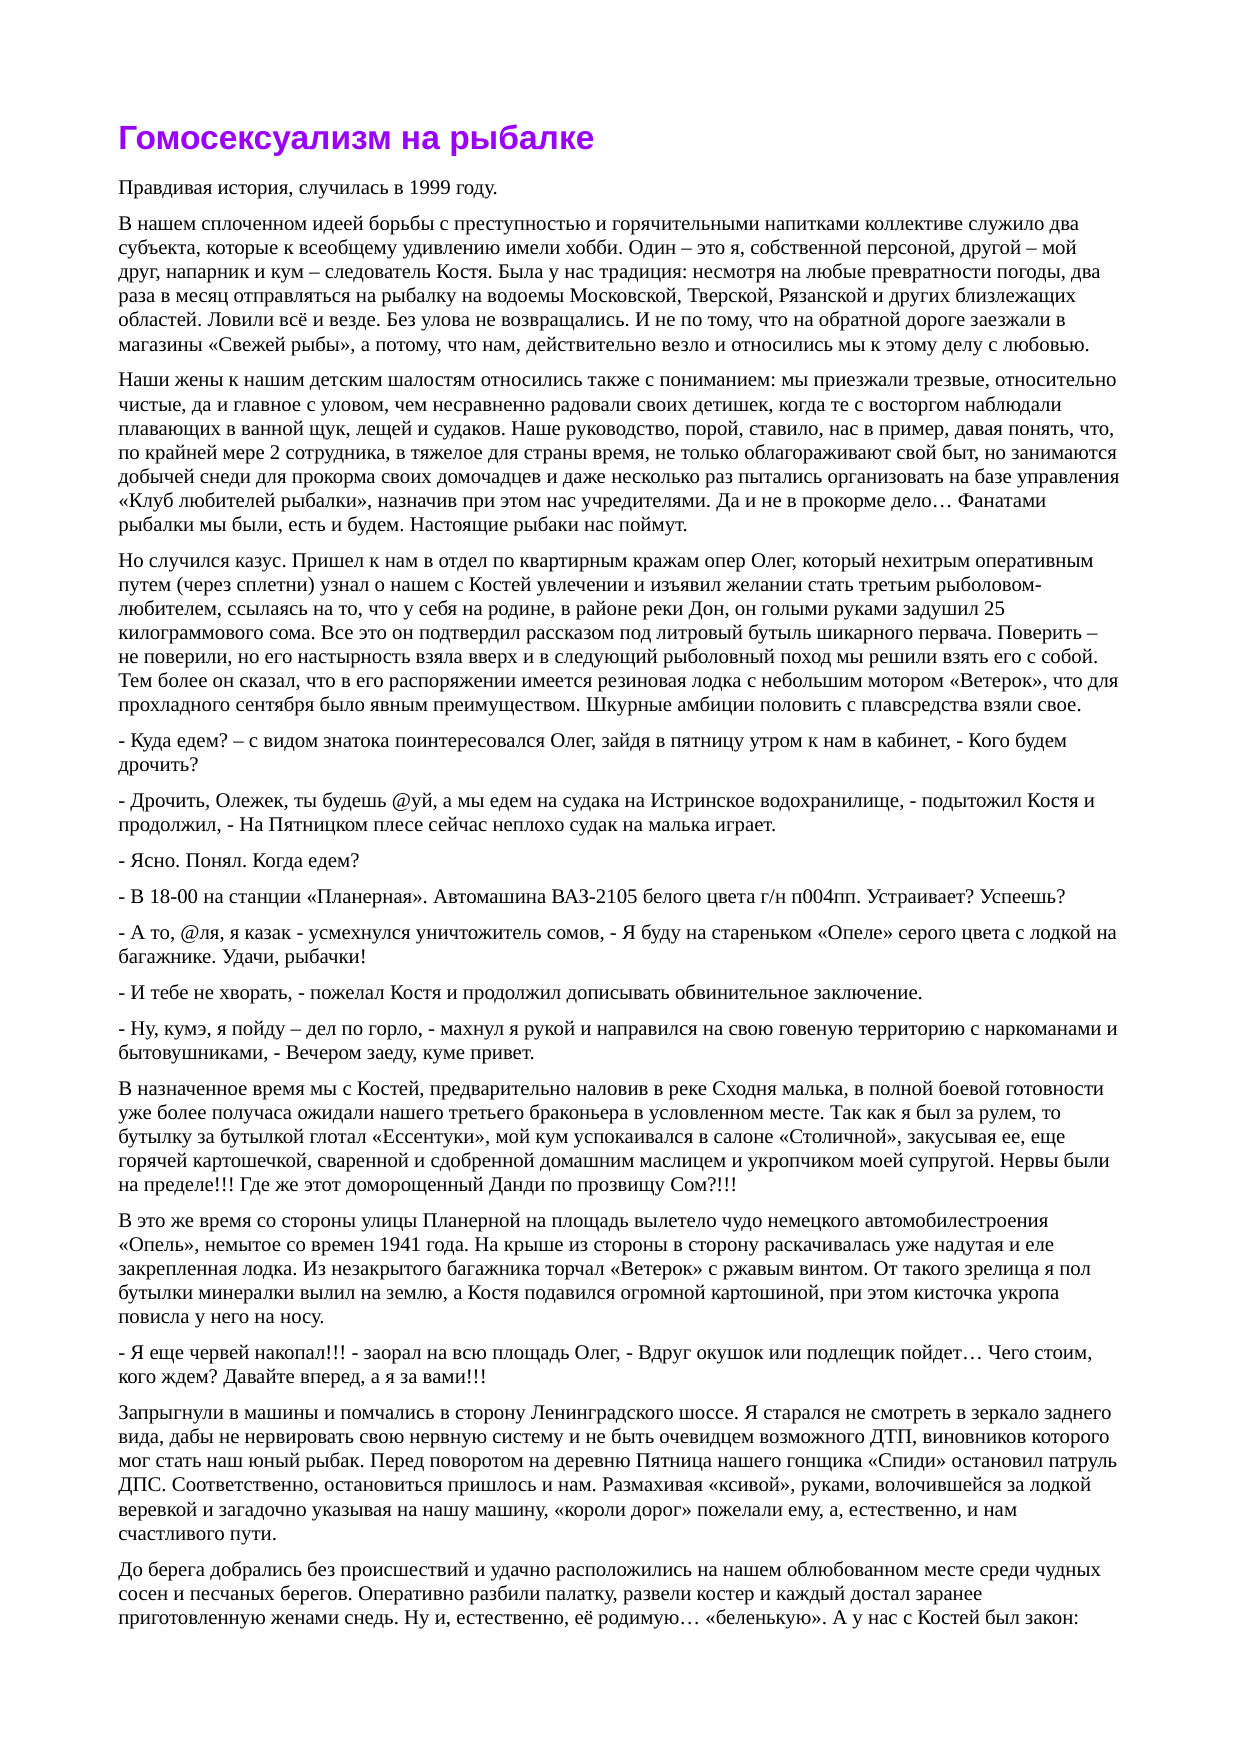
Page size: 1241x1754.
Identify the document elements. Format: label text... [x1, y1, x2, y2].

text - Ну, кумэ, я пойду – дел по горло, - махнул я рукой и направился на свою говеную территорию с наркоманами и бытовушниками, - Вечером заеду, куме привет. [118, 1016, 1122, 1064]
text Правдивая история, случилась в 1999 году. [118, 175, 1122, 199]
text - В 18-00 на станции «Планерная». Автомашина ВАЗ-2105 белого цвета г/н п004пп. Устраивает? Успеешь? [118, 884, 1122, 908]
text Запрыгнули в машины и помчались в сторону Ленинградского шоссе. Я старался не смотреть в зеркало заднего вида, дабы не нервировать свою нервную систему и не быть очевидцем возможного ДТП, виновников которого мог стать наш юный рыбак. Перед поворотом на деревню Пятница нашего гонщика «Спиди» остановил патруль ДПС. Соответственно, остановиться пришлось и нам. Размахивая «ксивой», руками, волочившейся за лодкой веревкой и загадочно указывая на нашу машину, «короли дорог» пожелали ему, а, естественно, и нам счастливого пути. [118, 1400, 1122, 1544]
text В назначенное время мы с Костей, предварительно наловив в реке Сходня малька, в полной боевой готовности уже более получаса ожидали нашего третьего браконьера в условленном месте. Так как я был за рулем, то бутылку за бутылкой глотал «Ессентуки», мой кум успокаивался в салоне «Столичной», закусывая ее, еще горячей картошечкой, сваренной и сдобренной домашним маслицем и укропчиком моей супругой. Нервы были на пределе!!! Где же этот доморощенный Данди по прозвищу Сом?!!! [118, 1076, 1122, 1196]
text Но случился казус. Пришел к нам в отдел по квартирным кражам опер Олег, который нехитрым оперативным путем (через сплетни) узнал о нашем с Костей увлечении и изъявил желании стать третьим рыболовом-любителем, ссылаясь на то, что у себя на родине, в районе реки Дон, он голыми руками задушил 25 килограммового сома. Все это он подтвердил рассказом под литровый бутыль шикарного первача. Поверить – не поверили, но его настырность взяла вверх и в следующий рыболовный поход мы решили взять его с собой. Тем более он сказал, что в его распоряжении имеется резиновая лодка с небольшим мотором «Ветерок», что для прохладного сентября было явным преимуществом. Шкурные амбиции половить с плавсредства взяли свое. [118, 548, 1122, 716]
text - И тебе не хворать, - пожелал Костя и продолжил дописывать обвинительное заключение. [118, 980, 1122, 1004]
text В это же время со стороны улицы Планерной на площадь вылетело чудо немецкого автомобилестроения «Опель», немытое со времен 1941 года. На крыше из стороны в сторону раскачивалась уже надутая и еле закрепленная лодка. Из незакрытого багажника торчал «Ветерок» с ржавым винтом. От такого зрелища я пол бутылки минералки вылил на землю, а Костя подавился огромной картошиной, при этом кисточка укропа повисла у него на носу. [118, 1208, 1122, 1328]
text Наши жены к нашим детским шалостям относились также с пониманием: мы приезжали трезвые, относительно чистые, да и главное с уловом, чем несравненно радовали своих детишек, когда те с восторгом наблюдали плавающих в ванной щук, лещей и судаков. Наше руководство, порой, ставило, нас в пример, давая понять, что, по крайней мере 2 сотрудника, в тяжелое для страны время, не только облагораживают свой быт, но занимаются добычей снеди для прокорма своих домочадцев и даже несколько раз пытались организовать на базе управления «Клуб любителей рыбалки», назначив при этом нас учредителями. Да и не в прокорме дело… Фанатами рыбалки мы были, есть и будем. Настоящие рыбаки нас поймут. [118, 367, 1122, 536]
text В нашем сплоченном идеей борьбы с преступностью и горячительными напитками коллективе служило два субъекта, которые к всеобщему удивлению имели хобби. Один – это я, собственной персоной, другой – мой друг, напарник и кум – следователь Костя. Была у нас традиция: несмотря на любые превратности погоды, два раза в месяц отправляться на рыбалку на водоемы Московской, Тверской, Рязанской и других близлежащих областей. Ловили всё и везде. Без улова не возвращались. И не по тому, что на обратной дороге заезжали в магазины «Свежей рыбы», а потому, что нам, действительно везло и относились мы к этому делу с любовью. [118, 211, 1122, 356]
subtitle Гомосексуализм на рыбалке [118, 118, 1122, 157]
text - Ясно. Понял. Когда едем? [118, 848, 1122, 872]
text - А то, @ля, я казак - усмехнулся уничтожитель сомов, - Я буду на стареньком «Опеле» серого цвета с лодкой на багажнике. Удачи, рыбачки! [118, 920, 1122, 968]
text - Куда едем? – с видом знатока поинтересовался Олег, зайдя в пятницу утром к нам в кабинет, - Кого будем дрочить? [118, 728, 1122, 776]
text До берега добрались без происшествий и удачно расположились на нашем облюбованном месте среди чудных сосен и песчаных берегов. Оперативно разбили палатку, развели костер и каждый достал заранее приготовленную женами снедь. Ну и, естественно, её родимую… «беленькую». А у нас с Костей был закон: [118, 1556, 1122, 1629]
text - Я еще червей накопал!!! - заорал на всю площадь Олег, - Вдруг окушок или подлещик пойдет… Чего стоим, кого ждем? Давайте вперед, а я за вами!!! [118, 1340, 1122, 1388]
text - Дрочить, Олежек, ты будешь @уй, а мы едем на судака на Истринское водохранилище, - подытожил Костя и продолжил, - На Пятницком плесе сейчас неплохо судак на малька играет. [118, 788, 1122, 836]
